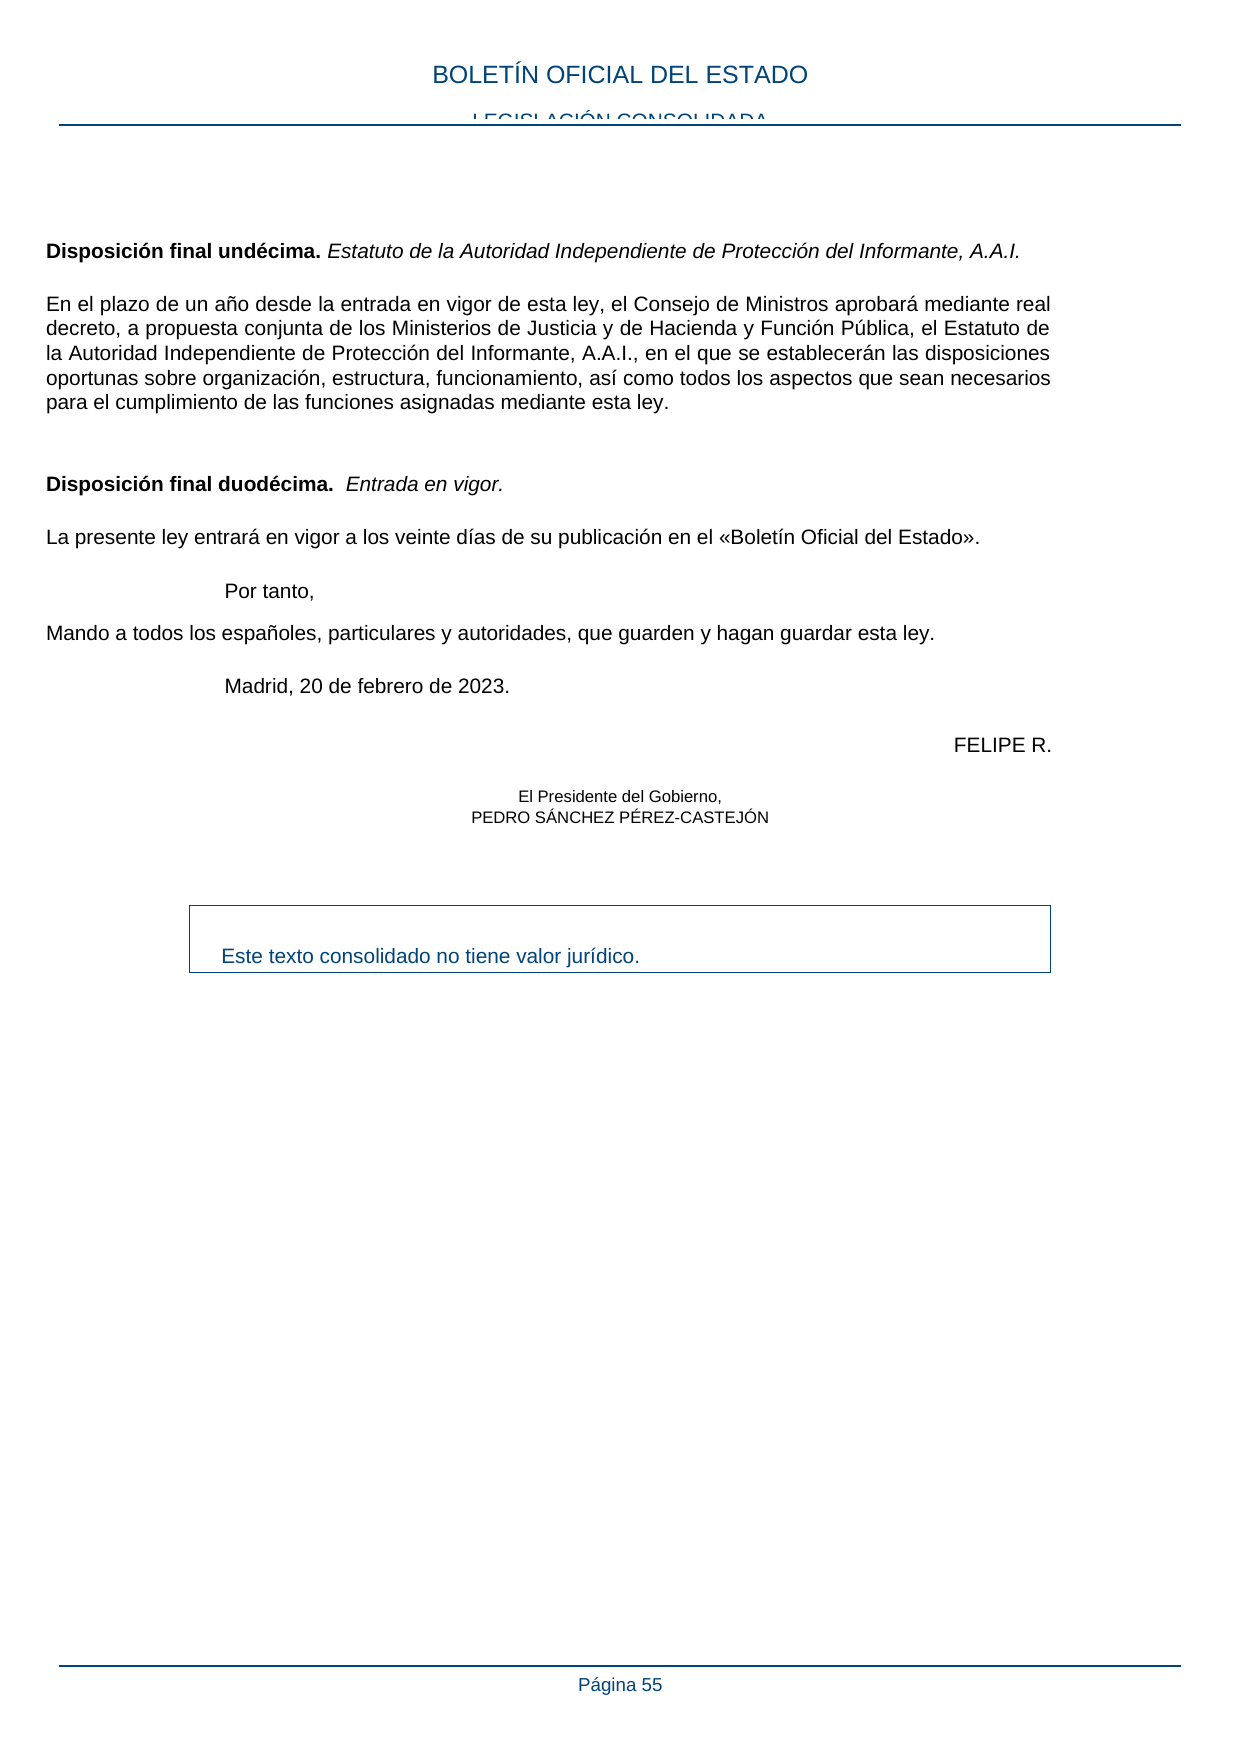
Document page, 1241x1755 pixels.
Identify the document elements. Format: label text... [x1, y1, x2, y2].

text La presente ley entrará en vigor a los veinte días de su publicación en el «Boletín Oficial del Estado». [46, 525, 1052, 549]
text Disposición final undécima. Estatuto de la Autoridad Independiente de Protección del Informante, A.A.I. [46, 238, 1052, 262]
text En el plazo de un año desde la entrada en vigor de esta ley, el Consejo de Ministros aprobará mediante real decreto, a propuesta conjunta de los Ministerios de Justicia y de Hacienda y Función Pública, el Estatuto de la Autoridad Independiente de Protección del Informante, A.A.I., en el que se establecerán las disposiciones oportunas sobre organización, estructura, funcionamiento, así como todos los aspectos que sean necesarios para el cumplimiento de las funciones asignadas mediante esta ley. [46, 292, 1052, 414]
text FELIPE R. [46, 733, 1052, 757]
text Disposición final duodécima. Entrada en vigor. [46, 472, 1195, 496]
text Este texto consolidado no tiene valor jurídico. [221, 943, 1050, 967]
text Mando a todos los españoles, particulares y autoridades, que guarden y hagan guardar esta ley. [46, 620, 1052, 644]
text Por tanto, [224, 579, 1195, 603]
text El Presidente del Gobierno, PEDRO SÁNCHEZ PÉREZ-CASTEJÓN [471, 787, 771, 827]
text Madrid, 20 de febrero de 2023. [224, 674, 1195, 698]
